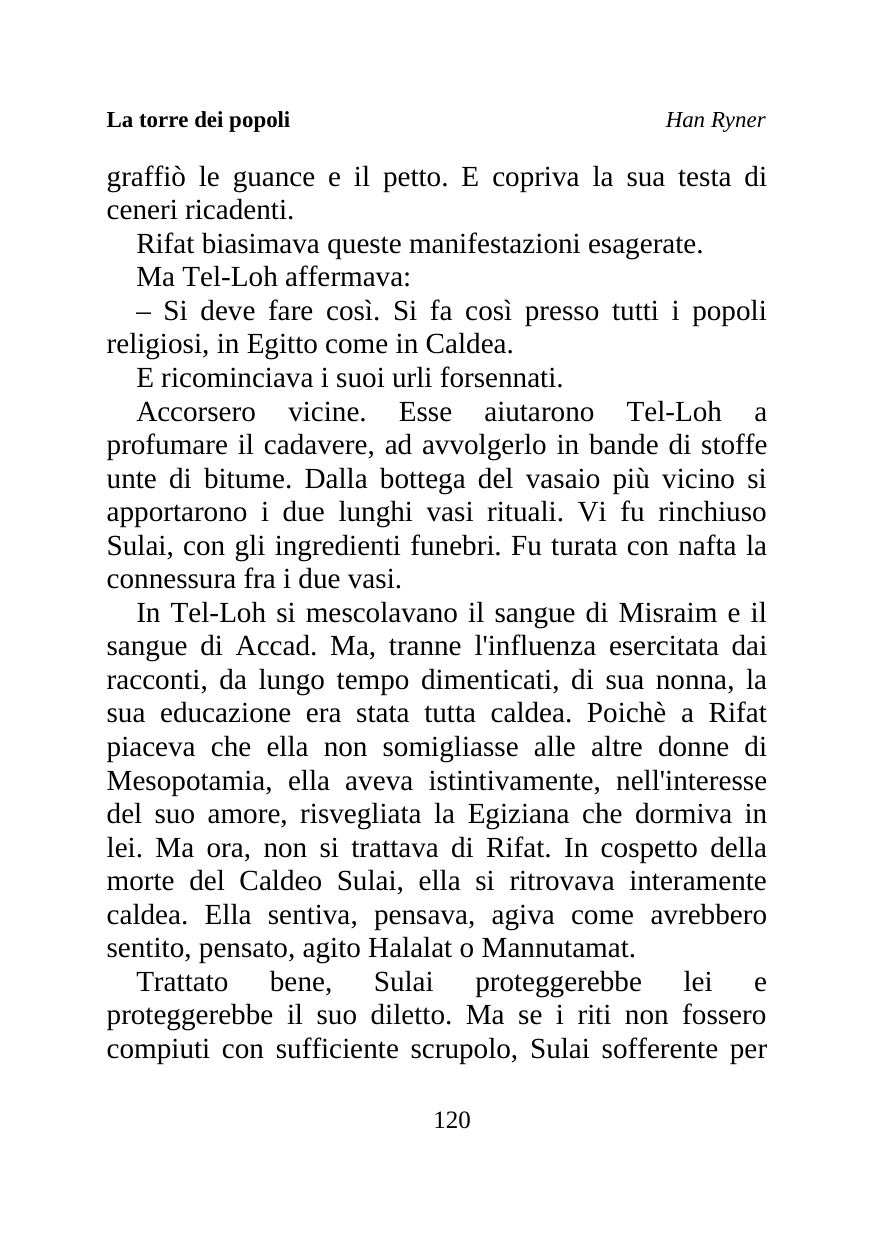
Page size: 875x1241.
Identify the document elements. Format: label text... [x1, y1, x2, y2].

text Ma Tel-Loh affermava: [106, 259, 768, 293]
text In Tel-Loh si mescolavano il sangue di Misraim e il sangue di Accad. Ma, tranne l'influenza esercitata dai racconti, da lungo tempo dimenticati, di sua nonna, la sua educazione era stata tutta caldea. Poichè a Rifat piaceva che ella non somigliasse alle altre donne di Mesopotamia, ella aveva istintivamente, nell'interesse del suo amore, risvegliata la Egiziana che dormiva in lei. Ma ora, non si trattava di Rifat. In cospetto della morte del Caldeo Sulai, ella si ritrovava interamente caldea. Ella sentiva, pensava, agiva come avrebbero sentito, pensato, agito Halalat o Mannutamat. [106, 595, 768, 964]
text E ricominciava i suoi urli forsennati. [106, 360, 768, 394]
text – Si deve fare così. Si fa così presso tutti i popoli religiosi, in Egitto come in Caldea. [106, 293, 768, 360]
text Trattato bene, Sulai proteggerebbe lei e proteggerebbe il suo diletto. Ma se i riti non fossero compiuti con sufficiente scrupolo, Sulai sofferente per [106, 964, 768, 1064]
text graffiò le guance e il petto. E copriva la sua testa di ceneri ricadenti. [106, 159, 768, 226]
text Rifat biasimava queste manifestazioni esagerate. [106, 226, 768, 259]
text Accorsero vicine. Esse aiutarono Tel-Loh a profumare il cadavere, ad avvolgerlo in bande di stoffe unte di bitume. Dalla bottega del vasaio più vicino si apportarono i due lunghi vasi rituali. Vi fu rinchiuso Sulai, con gli ingredienti funebri. Fu turata con nafta la connessura fra i due vasi. [106, 394, 768, 595]
